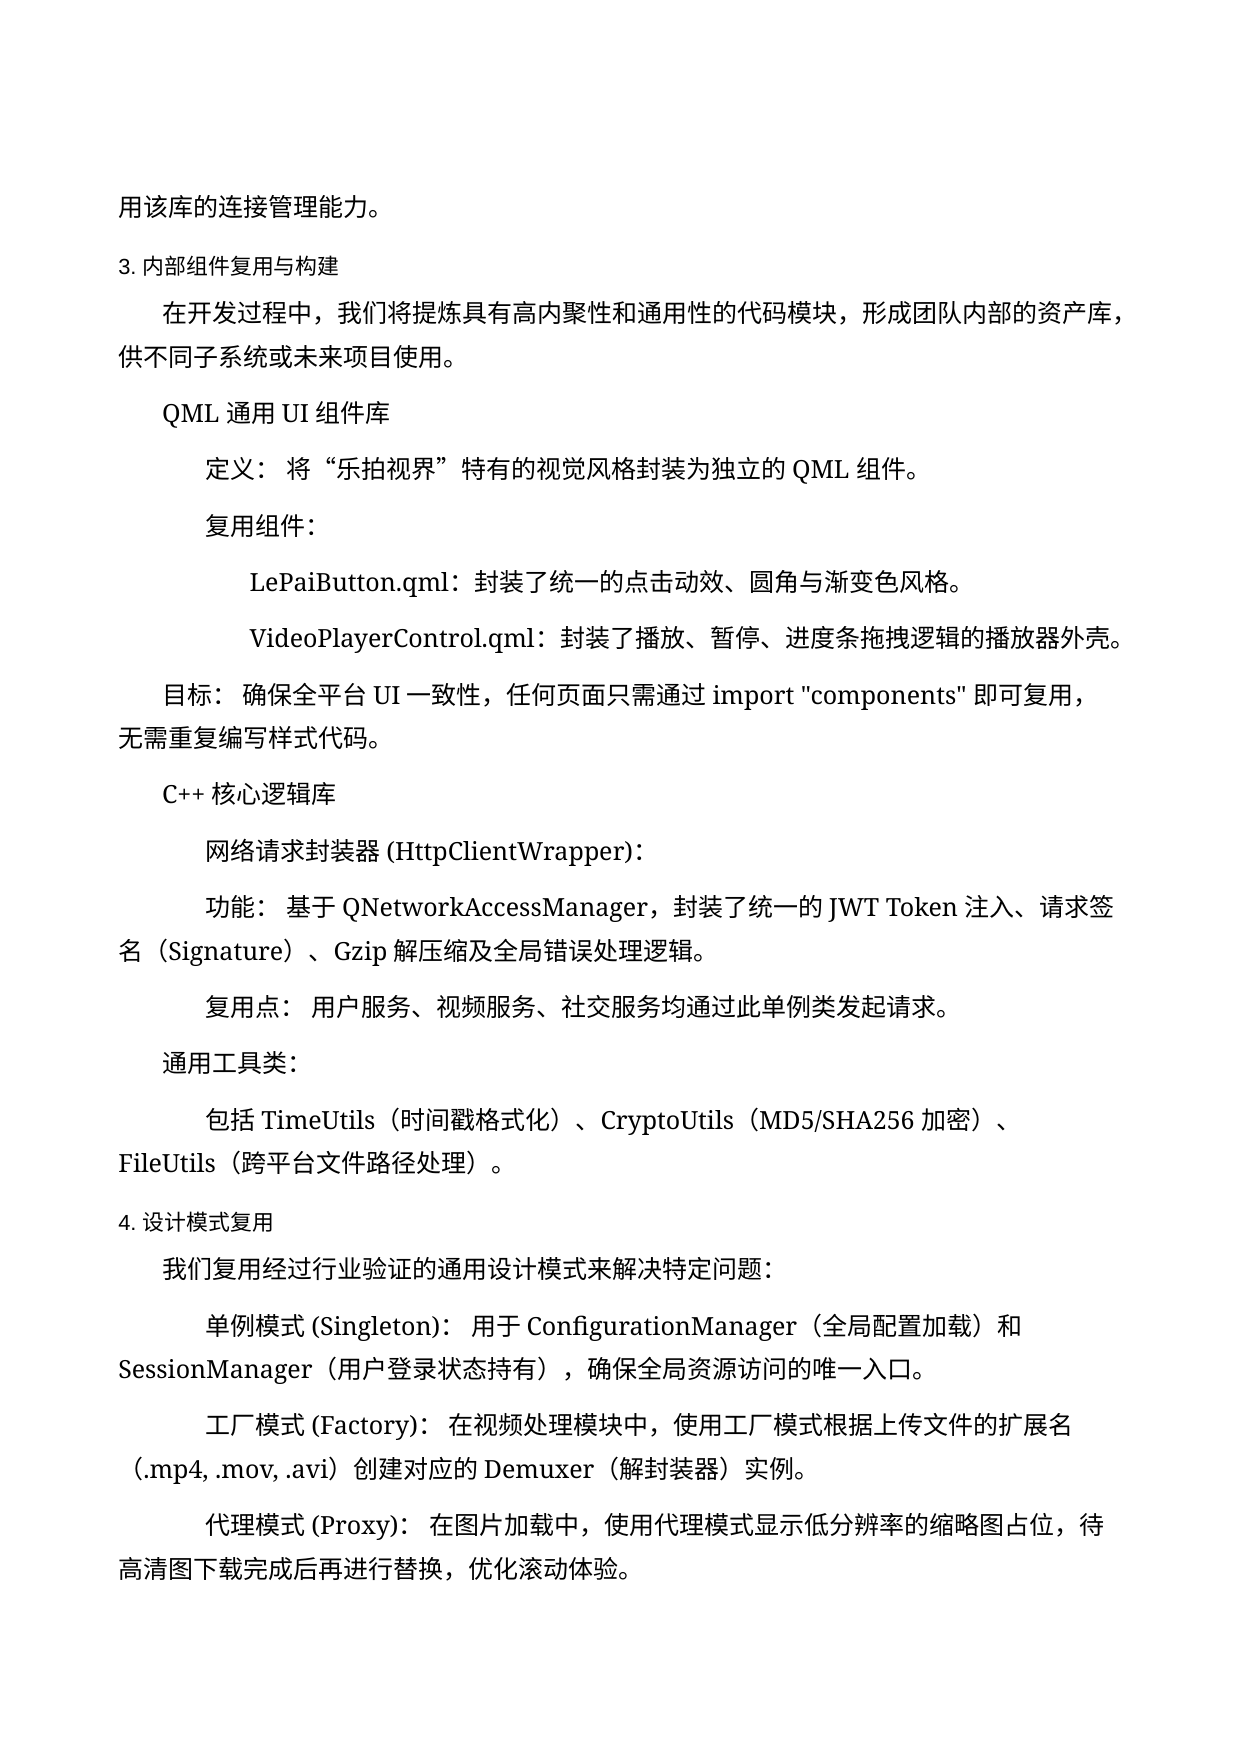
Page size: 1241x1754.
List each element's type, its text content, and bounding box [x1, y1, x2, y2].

text 包括 TimeUtils（时间戳格式化）、CryptoUtils（MD5/SHA256 加密）、FileUtils（跨平台文件路径处理）。 [118, 1100, 1122, 1180]
text 用该库的连接管理能力。 [118, 188, 1122, 224]
subtitle 设计模式复用 [118, 1205, 1122, 1237]
text 复用组件： [118, 506, 1122, 542]
text 定义： 将“乐拍视界”特有的视觉风格封装为独立的 QML 组件。 [118, 450, 1122, 486]
text 代理模式 (Proxy)： 在图片加载中，使用代理模式显示低分辨率的缩略图占位，待高清图下载完成后再进行替换，优化滚动体验。 [118, 1506, 1122, 1585]
text 在开发过程中，我们将提炼具有高内聚性和通用性的代码模块，形成团队内部的资产库，供不同子系统或未来项目使用。 [118, 294, 1122, 373]
text 单例模式 (Singleton)： 用于 ConfigurationManager（全局配置加载）和 SessionManager（用户登录状态持有），确保全局资源访问的唯一入口。 [118, 1306, 1122, 1386]
text 功能： 基于 QNetworkAccessManager，封装了统一的 JWT Token 注入、请求签名（Signature）、Gzip 解压缩及全局错误处理逻辑。 [118, 888, 1122, 967]
text 我们复用经过行业验证的通用设计模式来解决特定问题： [118, 1250, 1122, 1286]
text 网络请求封装器 (HttpClientWrapper)： [118, 831, 1122, 868]
text 工厂模式 (Factory)： 在视频处理模块中，使用工厂模式根据上传文件的扩展名（.mp4, .mov, .avi）创建对应的 Demuxer（解封装器）实例。 [118, 1406, 1122, 1486]
subtitle 内部组件复用与构建 [118, 249, 1122, 281]
text LePaiButton.qml：封装了统一的点击动效、圆角与渐变色风格。 [118, 562, 1122, 599]
text VideoPlayerControl.qml：封装了播放、暂停、进度条拖拽逻辑的播放器外壳。 [118, 619, 1122, 655]
text 目标： 确保全平台 UI 一致性，任何页面只需通过 import "components" 即可复用，无需重复编写样式代码。 [118, 675, 1122, 755]
text QML 通用 UI 组件库 [118, 393, 1122, 430]
text 通用工具类： [118, 1044, 1122, 1080]
text C++ 核心逻辑库 [118, 775, 1122, 811]
text 复用点： 用户服务、视频服务、社交服务均通过此单例类发起请求。 [118, 987, 1122, 1024]
